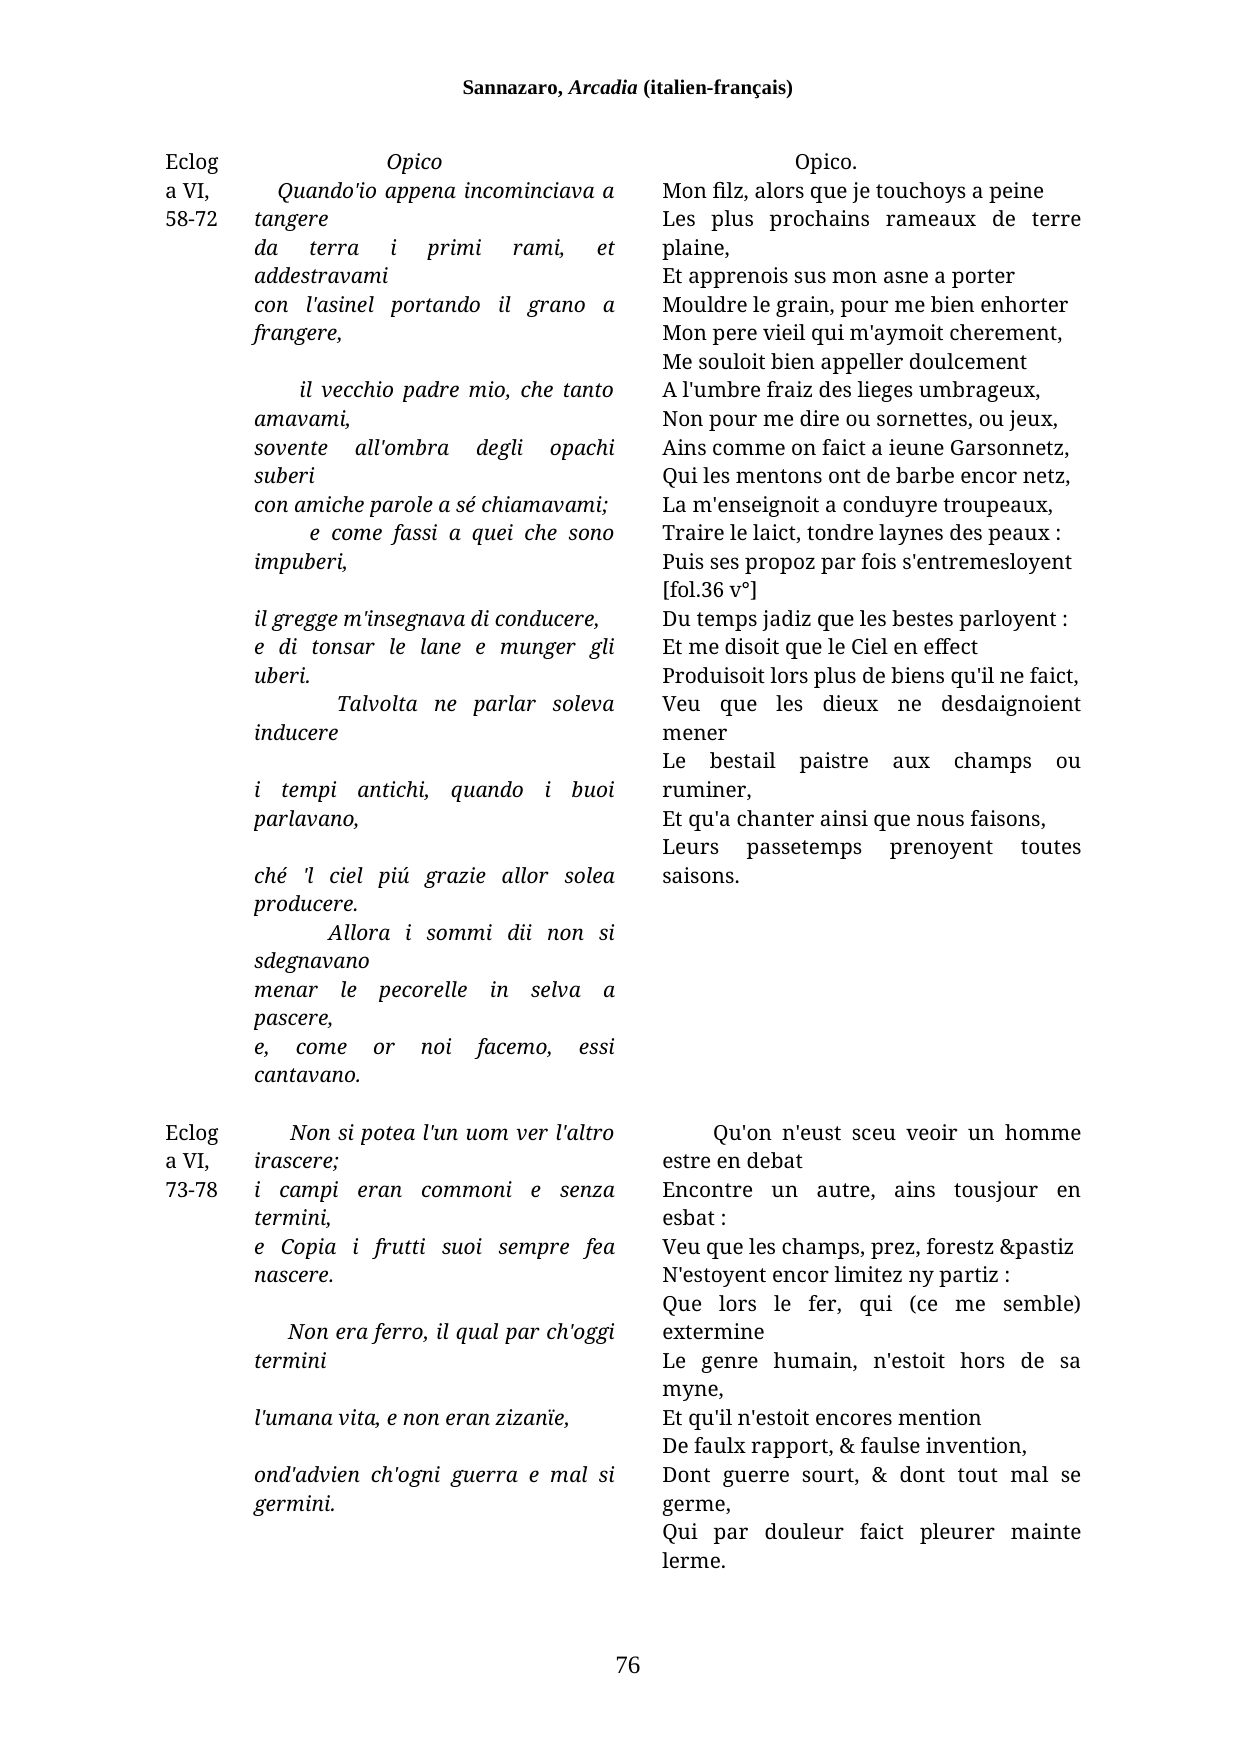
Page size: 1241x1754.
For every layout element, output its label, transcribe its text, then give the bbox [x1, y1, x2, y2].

table_cell Ecloga VI, 58-72 [158, 147, 232, 1117]
table_cell Non si potea l'un uom ver l'altro irascere; i campi eran commoni e senza termini, e Copia i frutti suoi sempre fea nascere. Non era ferro, il qual par ch'oggi termini l'umana vita, e non eran zizanïe, ond'advien ch'ogni guerra e mal si germini. [232, 1118, 640, 1574]
table_cell Opico. Mon filz, alors que je touchoys a peine Les plus prochains rameaux de terre plaine, Et apprenois sus mon asne a porter Mouldre le grain, pour me bien enhorter Mon pere vieil qui m'aymoit cherement, Me souloit bien appeller doulcement A l'umbre fraiz des lieges umbrageux, Non pour me dire ou sornettes, ou jeux, Ains comme on faict a ieune Garsonnetz, Qui les mentons ont de barbe encor netz, La m'enseignoit a conduyre troupeaux, Traire le laict, tondre laynes des peaux : Puis ses propoz par fois s'entremesloyent [fol.36 v°] Du temps jadiz que les bestes parloyent : Et me disoit que le Ciel en effect Produisoit lors plus de biens qu'il ne faict, Veu que les dieux ne desdaignoient mener Le bestail paistre aux champs ou ruminer, Et qu'a chanter ainsi que nous faisons, Leurs passetemps prenoyent toutes saisons. [640, 147, 1104, 1117]
table_cell Ecloga VI, 73-78 [158, 1118, 232, 1574]
table_cell Qu'on n'eust sceu veoir un homme estre en debat Encontre un autre, ains tousjour en esbat : Veu que les champs, prez, forestz &pastiz N'estoyent encor limitez ny partiz : Que lors le fer, qui (ce me semble) extermine Le genre humain, n'estoit hors de sa myne, Et qu'il n'estoit encores mention De faulx rapport, & faulse invention, Dont guerre sourt, & dont tout mal se germe, Qui par douleur faict pleurer mainte lerme. [640, 1118, 1104, 1574]
table_cell Opico Quando'io appena incominciava a tangere da terra i primi rami, et addestravami con l'asinel portando il grano a frangere, il vecchio padre mio, che tanto amavami, sovente all'ombra degli opachi suberi con amiche parole a sé chiamavami; e come fassi a quei che sono impuberi, il gregge m'insegnava di conducere, e di tonsar le lane e munger gli uberi. Talvolta ne parlar soleva inducere i tempi antichi, quando i buoi parlavano, ché 'l ciel piú grazie allor solea producere. Allora i sommi dii non si sdegnavano menar le pecorelle in selva a pascere, e, come or noi facemo, essi cantavano. [232, 147, 640, 1117]
